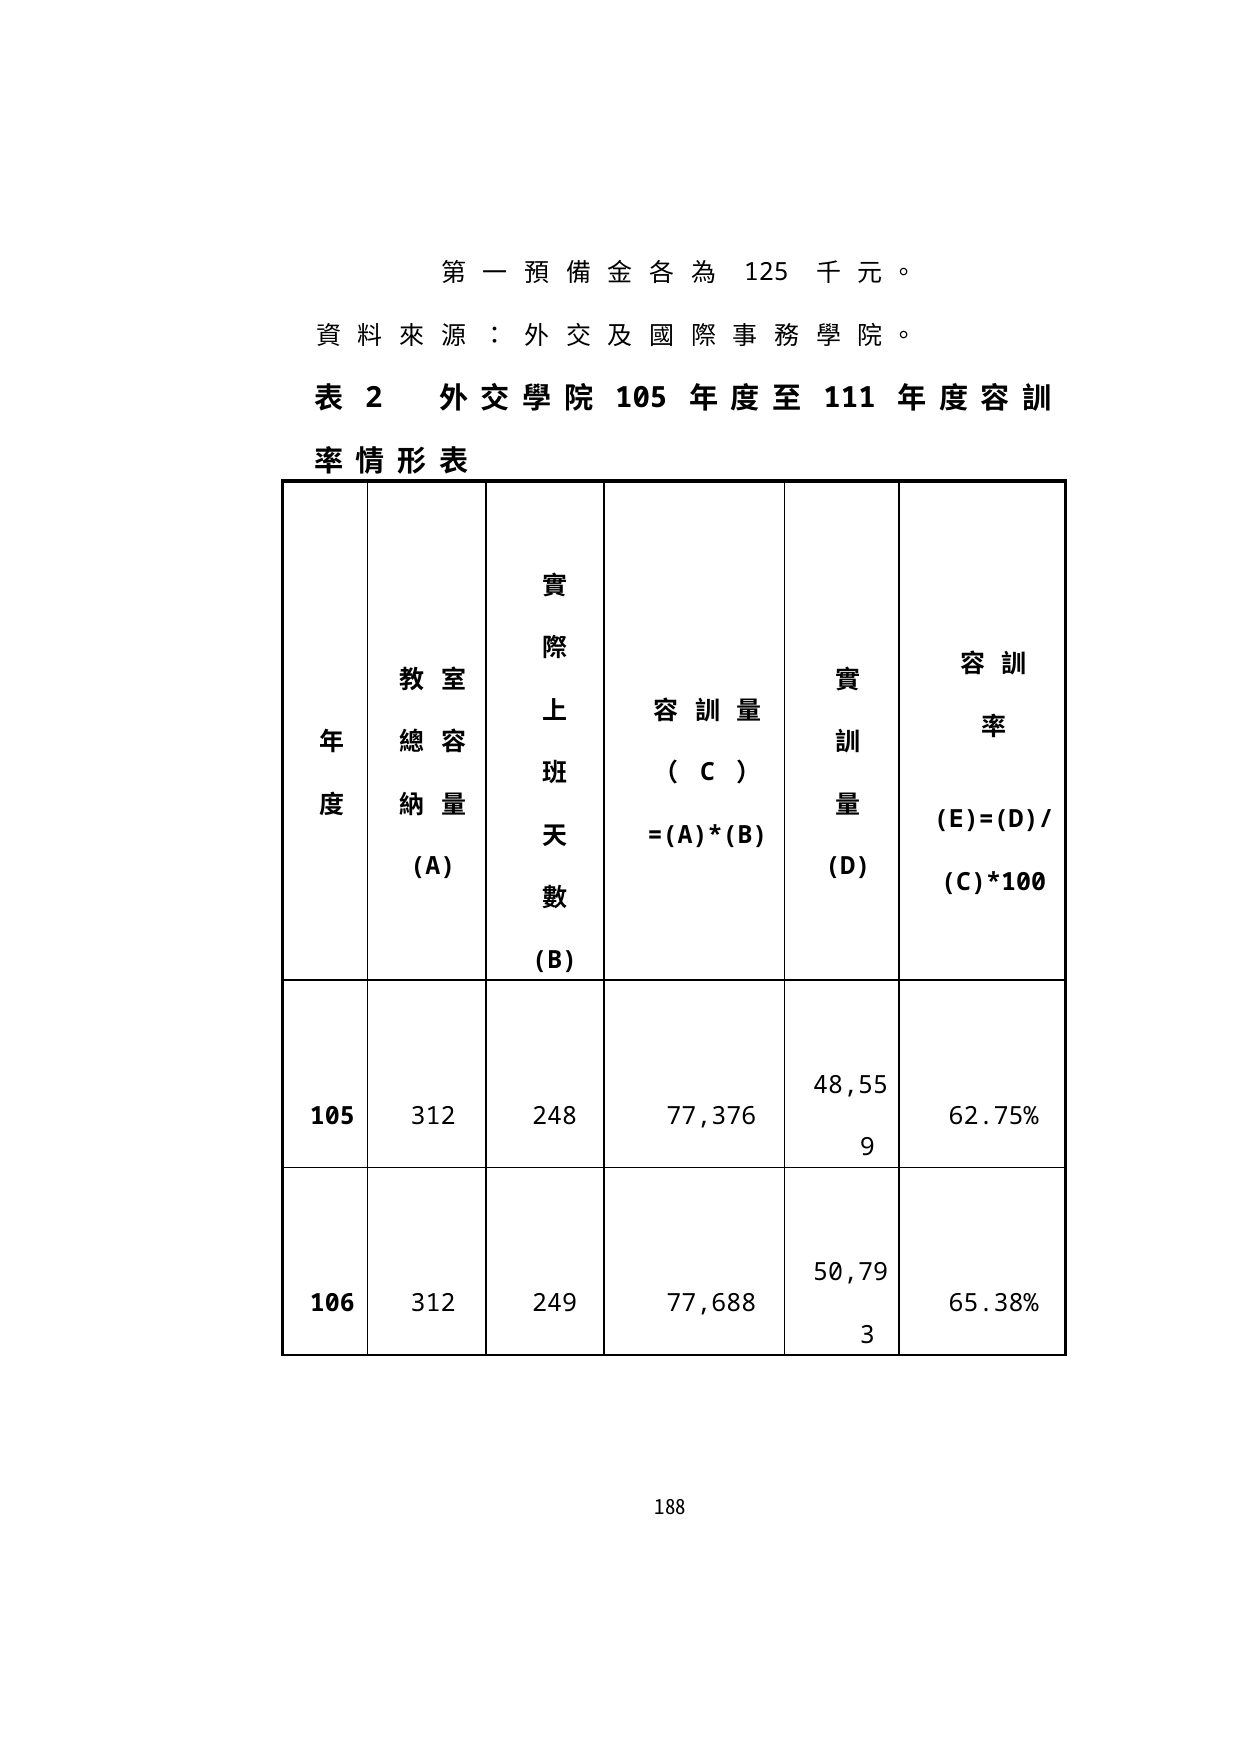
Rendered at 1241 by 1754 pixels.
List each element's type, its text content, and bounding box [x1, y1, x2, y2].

table_cell 48,559 [785, 981, 898, 1167]
text 資料來源：外交及國際事務學院。 [271, 292, 1043, 354]
table_cell 249 [487, 1168, 603, 1354]
table_header 實際上班天數(B) [487, 483, 603, 979]
table_header 年度 [284, 483, 367, 979]
table_header 容訓率 (E)=(D)/(C)*100 [900, 483, 1064, 979]
table_cell 105 [284, 981, 367, 1167]
text 表2 外交學院105年度至111年度容訓率情形表 [271, 354, 1058, 479]
table_cell 106 [284, 1168, 367, 1354]
table_header 容訓量 （C）=(A)*(B) [605, 483, 784, 979]
table_cell 248 [487, 981, 603, 1167]
table_cell 77,688 [605, 1168, 784, 1354]
text 第一預備金各為125千元。 [389, 229, 1043, 292]
table_cell 77,376 [605, 981, 784, 1167]
table_cell 50,793 [785, 1168, 898, 1354]
table_header 教室總容納量(A) [368, 483, 485, 979]
table_cell 312 [368, 1168, 485, 1354]
table_cell 62.75% [900, 981, 1064, 1167]
table_cell 312 [368, 981, 485, 1167]
table_cell 65.38% [900, 1168, 1064, 1354]
table_header 實訓量 (D) [785, 483, 898, 979]
